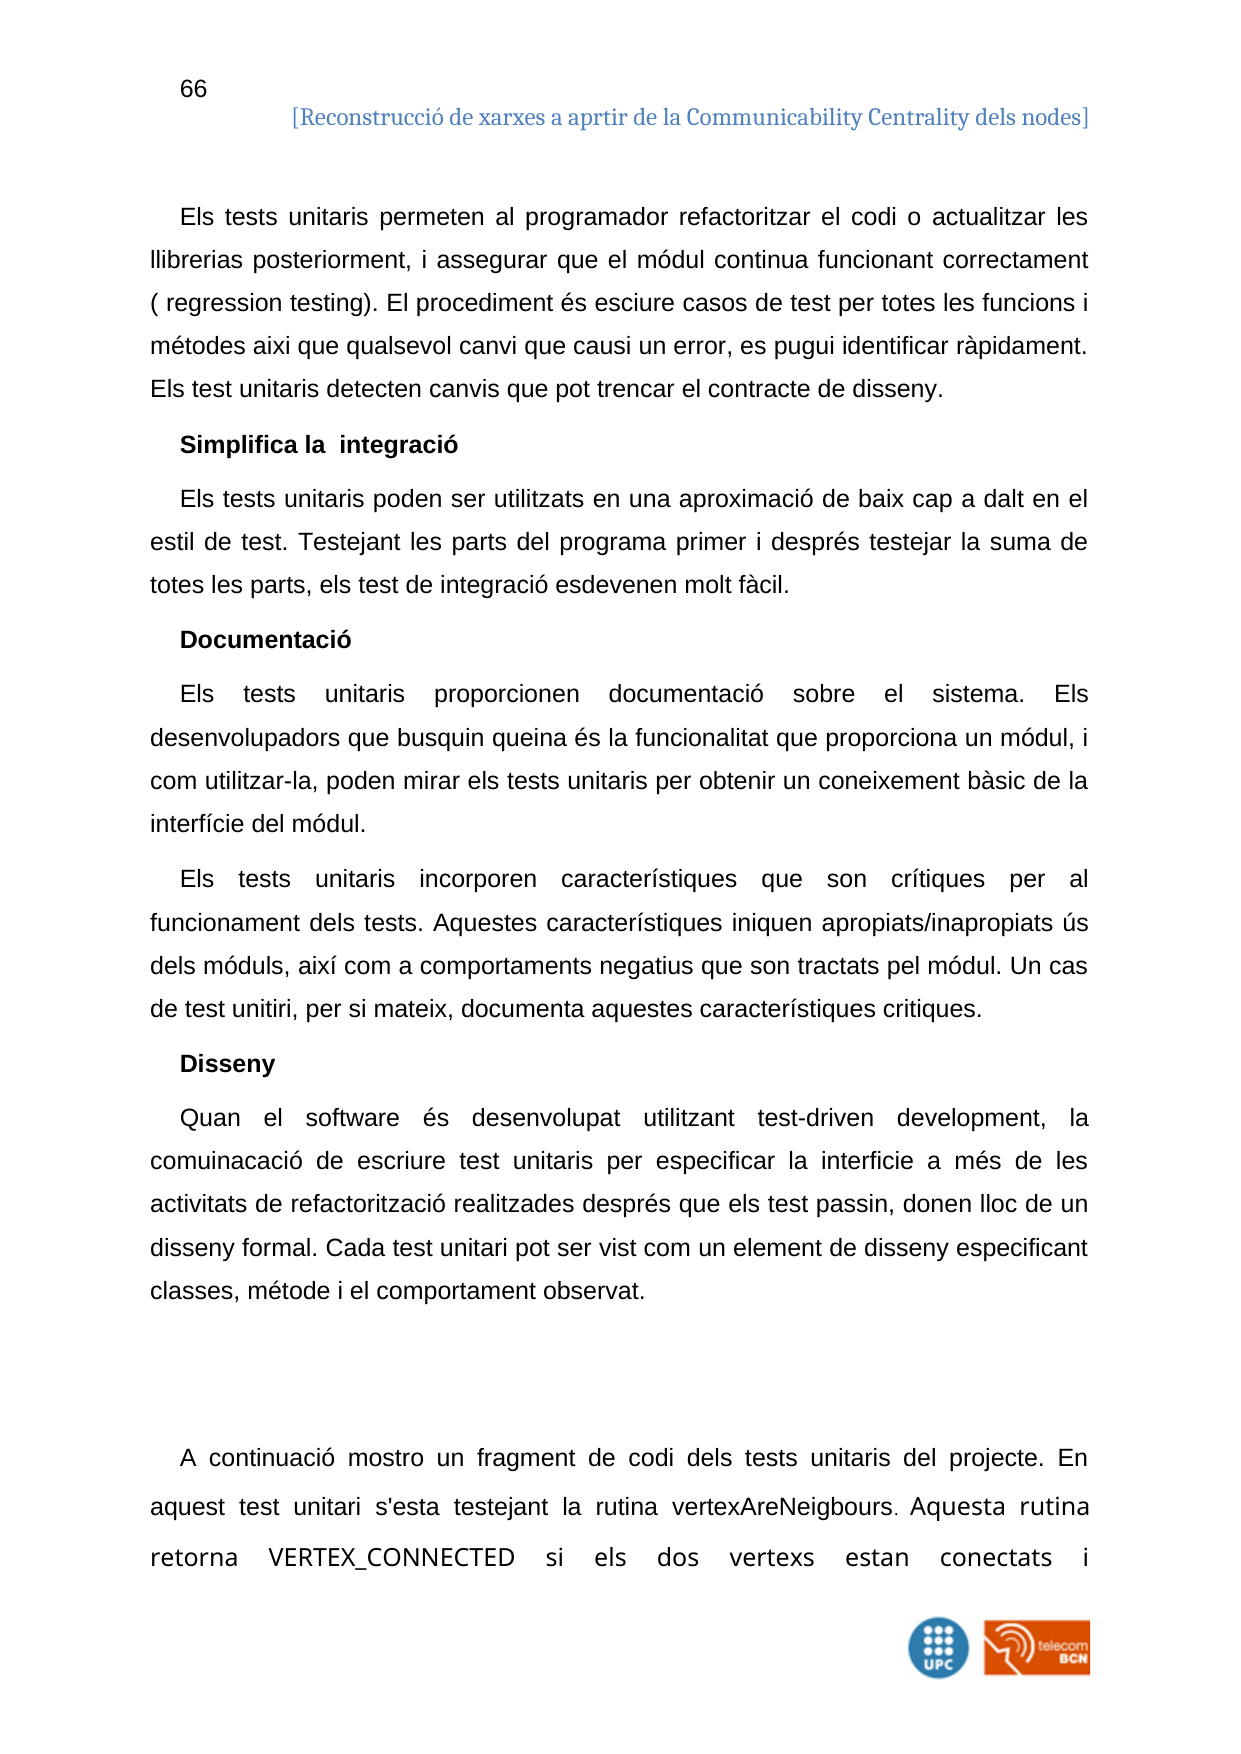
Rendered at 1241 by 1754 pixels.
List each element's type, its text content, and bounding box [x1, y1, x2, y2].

text Quan el software és desenvolupat utilitzant test-driven development, la comuinacació de escriure test unitaris per especificar la interficie a més de les activitats de refactorització realitzades després que els test passin, donen lloc de un disseny formal. Cada test unitari pot ser vist com un element de disseny especificant classes, métode i el comportament observat. [150, 1103, 1090, 1304]
text Disseny [150, 1049, 1090, 1078]
text Documentació [150, 626, 1090, 654]
text Els tests unitaris permeten al programador refactoritzar el codi o actualitzar les llibrerias posteriorment, i assegurar que el módul continua funcionant correctament ( regression testing). El procediment és esciure casos de test per totes les funcions i métodes aixi que qualsevol canvi que causi un error, es pugui identificar ràpidament. Els test unitaris detecten canvis que pot trencar el contracte de disseny. [150, 202, 1090, 403]
text Els tests unitaris proporcionen documentació sobre el sistema. Els desenvolupadors que busquin queina és la funcionalitat que proporciona un módul, i com utilitzar-la, poden mirar els tests unitaris per obtenir un coneixement bàsic de la interfície del módul. [150, 679, 1090, 837]
text Els tests unitaris incorporen característiques que son crítiques per al funcionament dels tests. Aquestes característiques iniquen apropiats/inapropiats ús dels móduls, així com a comportaments negatius que son tractats pel módul. Un cas de test unitiri, per si mateix, documenta aquestes característiques critiques. [150, 864, 1090, 1022]
picture [904, 1614, 1091, 1681]
text A continuació mostro un fragment de codi dels tests unitaris del projecte. En aquest test unitari s'esta testejant la rutina vertexAreNeigbours. Aquesta rutina retorna VERTEX_CONNECTED si els dos vertexs estan conectats i [150, 1443, 1090, 1573]
text Els tests unitaris poden ser utilitzats en una aproximació de baix cap a dalt en el estil de test. Testejant les parts del programa primer i després testejar la suma de totes les parts, els test de integració esdevenen molt fàcil. [150, 484, 1090, 599]
text Simplifica la integració [150, 430, 1090, 458]
